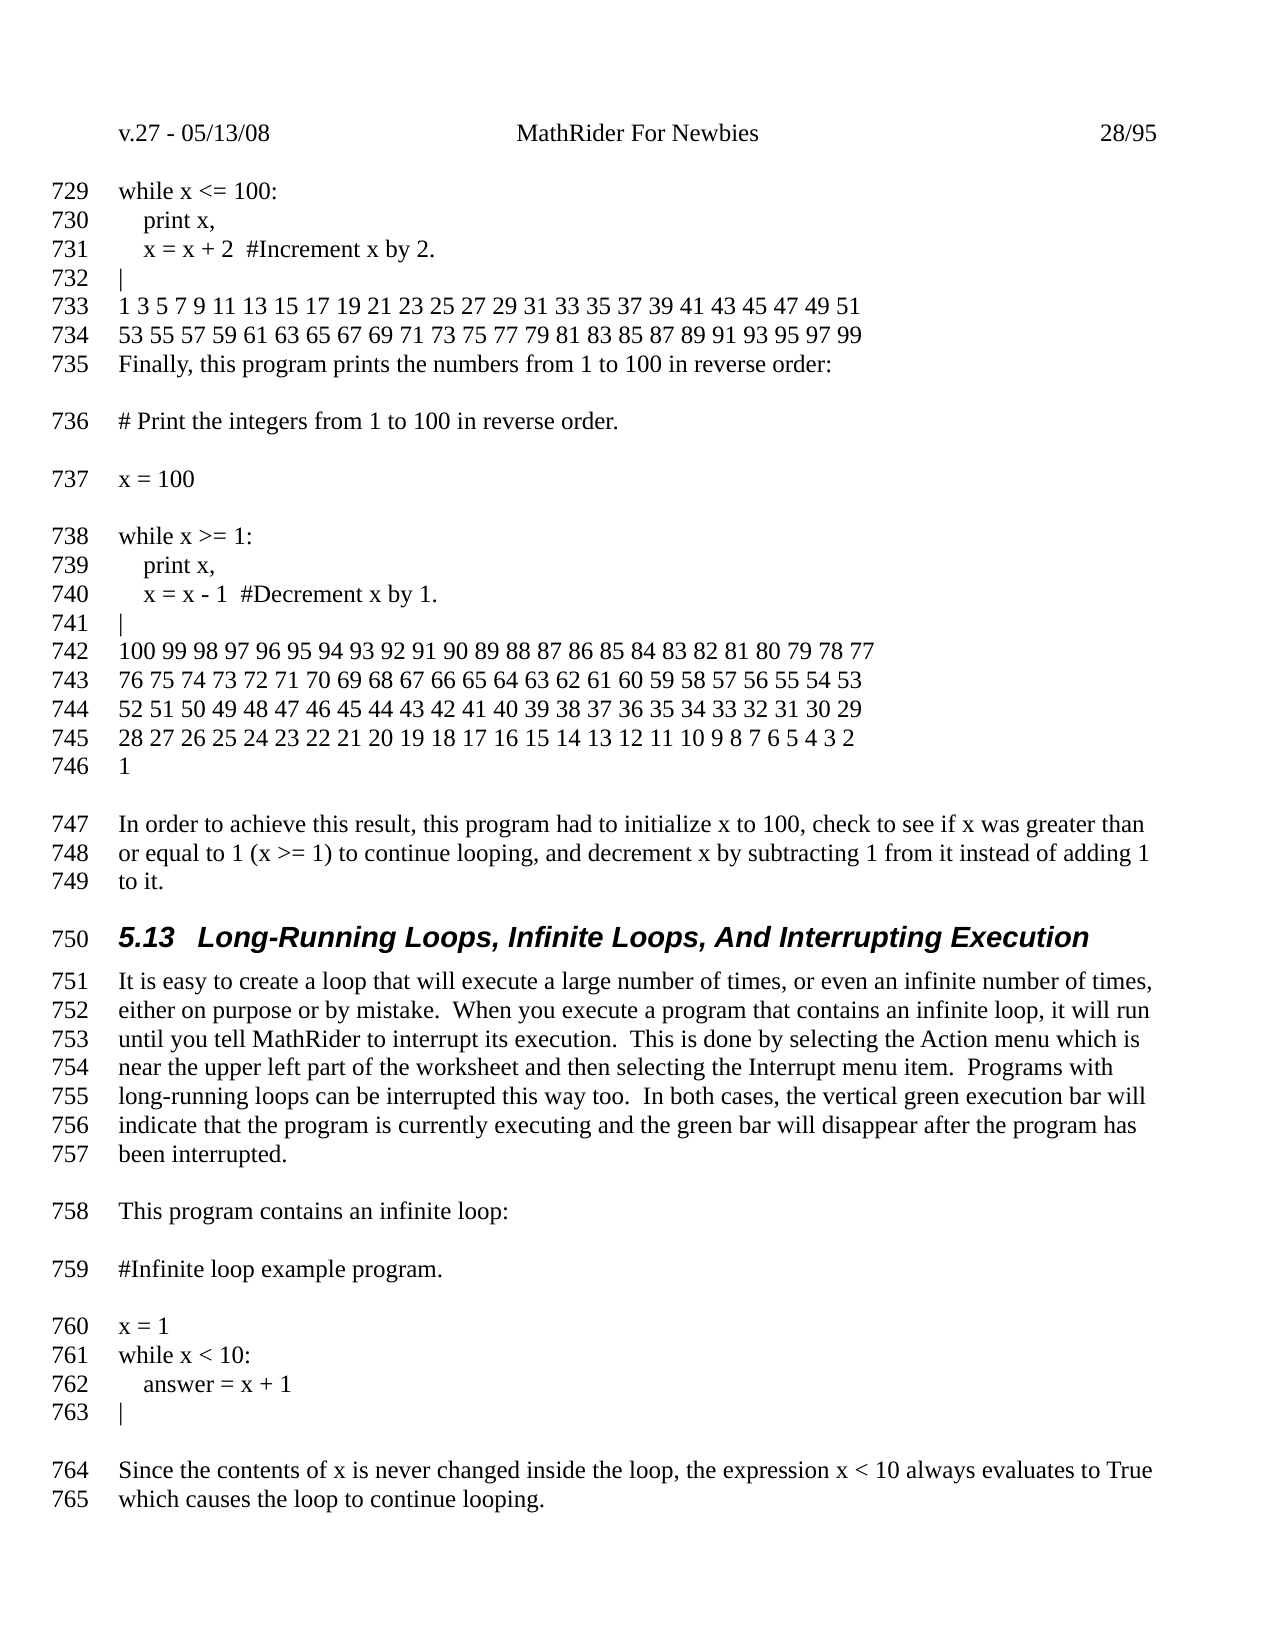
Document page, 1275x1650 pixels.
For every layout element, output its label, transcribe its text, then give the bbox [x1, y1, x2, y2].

text | [118, 1397, 1157, 1426]
subtitle Long-Running Loops, Infinite Loops, And Interrupting Execution [118, 920, 1157, 954]
text 76 75 74 73 72 71 70 69 68 67 66 65 64 63 62 61 60 59 58 57 56 55 54 53 [118, 665, 1157, 694]
text print x, [118, 205, 1157, 234]
text 28 27 26 25 24 23 22 21 20 19 18 17 16 15 14 13 12 11 10 9 8 7 6 5 4 3 2 [118, 723, 1157, 751]
text It is easy to create a loop that will execute a large number of times, or even an infinite number of times, either on purpose or by mistake. When you execute a program that contains an infinite loop, it will run until you tell MathRider to interrupt its execution. This is done by selecting the Action menu which is near the upper left part of the worksheet and then selecting the Interrupt menu item. Programs with long-running loops can be interrupted this way too. In both cases, the vertical green execution bar will indicate that the program is currently executing and the green bar will disappear after the program has been interrupted. [118, 966, 1157, 1167]
text while x < 10: [118, 1340, 1157, 1369]
text 53 55 57 59 61 63 65 67 69 71 73 75 77 79 81 83 85 87 89 91 93 95 97 99 [118, 320, 1157, 349]
text # Print the integers from 1 to 100 in reverse order. [118, 406, 1157, 435]
text | [118, 608, 1157, 636]
text 1 [118, 751, 1157, 780]
text x = x + 2 #Increment x by 2. [118, 234, 1157, 263]
text 52 51 50 49 48 47 46 45 44 43 42 41 40 39 38 37 36 35 34 33 32 31 30 29 [118, 694, 1157, 723]
text x = x - 1 #Decrement x by 1. [118, 579, 1157, 608]
text answer = x + 1 [118, 1369, 1157, 1397]
text Since the contents of x is never changed inside the loop, the expression x < 10 always evaluates to True which causes the loop to continue looping. [118, 1455, 1157, 1512]
text while x <= 100: [118, 176, 1157, 205]
text Finally, this program prints the numbers from 1 to 100 in reverse order: [118, 349, 1157, 378]
text This program contains an infinite loop: [118, 1196, 1157, 1225]
text In order to achieve this result, this program had to initialize x to 100, check to see if x was greater than or equal to 1 (x >= 1) to continue looping, and decrement x by subtracting 1 from it instead of adding 1 to it. [118, 809, 1157, 895]
text #Infinite loop example program. [118, 1254, 1157, 1282]
text while x >= 1: [118, 521, 1157, 550]
text | [118, 263, 1157, 291]
text x = 100 [118, 464, 1157, 493]
text print x, [118, 550, 1157, 579]
text x = 1 [118, 1311, 1157, 1340]
text 1 3 5 7 9 11 13 15 17 19 21 23 25 27 29 31 33 35 37 39 41 43 45 47 49 51 [118, 291, 1157, 320]
text 100 99 98 97 96 95 94 93 92 91 90 89 88 87 86 85 84 83 82 81 80 79 78 77 [118, 636, 1157, 665]
